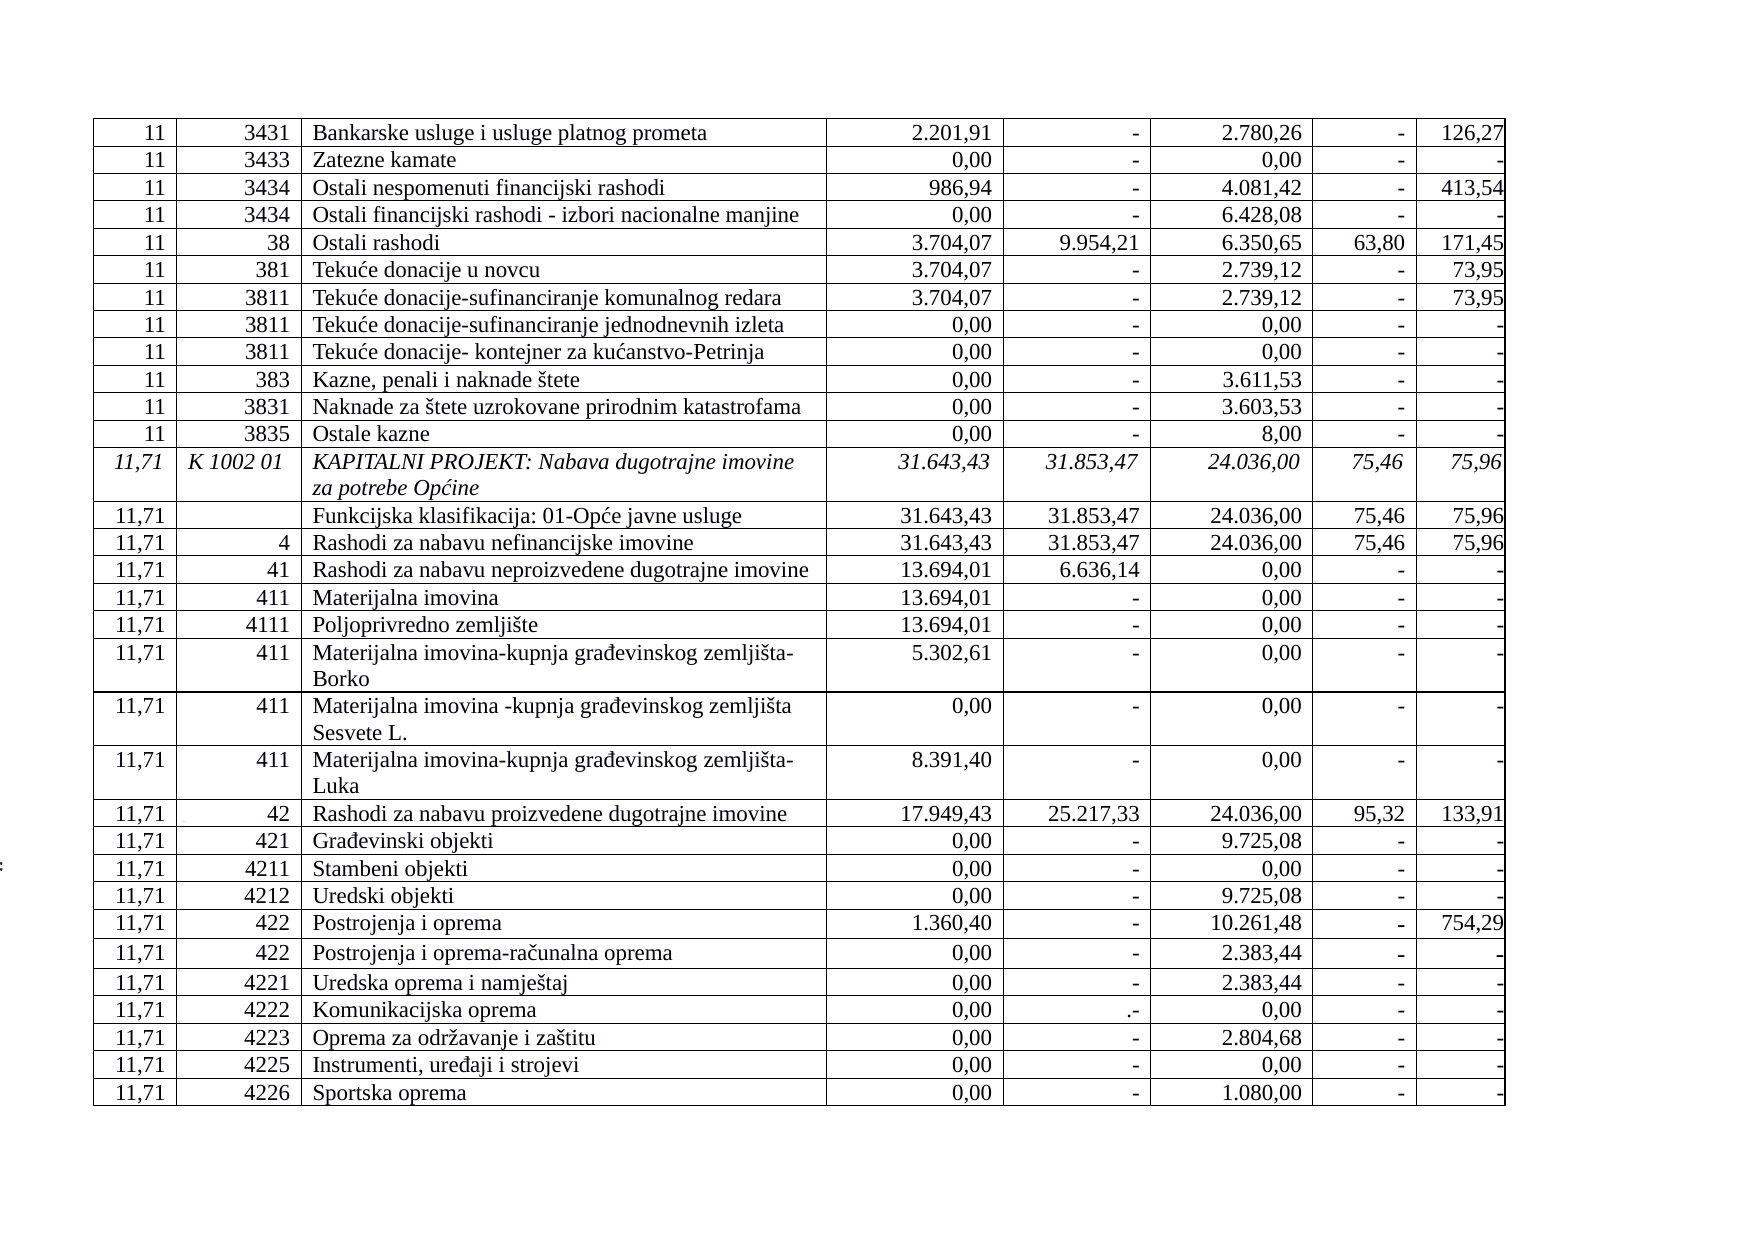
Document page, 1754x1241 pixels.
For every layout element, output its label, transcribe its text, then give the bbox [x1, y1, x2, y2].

table_cell 411 [177, 746, 301, 799]
table_cell - [1004, 584, 1150, 610]
table_cell 0,00 [827, 1051, 1003, 1078]
table_cell Oprema za održavanje i zaštitu [302, 1024, 826, 1050]
table_cell 75,96 [1417, 448, 1504, 501]
table_cell Uredski objekti [302, 882, 826, 908]
table_cell 3.704,07 [827, 229, 1003, 255]
table_cell Naknade za štete uzrokovane prirodnim katastrofama [302, 393, 826, 419]
table_cell 11 [94, 311, 176, 337]
table_cell 126,27 [1417, 119, 1504, 146]
table_cell - [1313, 338, 1416, 365]
table_cell Materijalna imovina -kupnja građevinskog zemljišta Sesvete L. [302, 693, 826, 745]
table_cell - [1313, 147, 1416, 173]
table_cell 38 [177, 229, 301, 255]
table_cell 1.080,00 [1151, 1079, 1312, 1105]
table_cell Građevinski objekti [302, 827, 826, 854]
table_cell Tekuće donacije-sufinanciranje komunalnog redara [302, 284, 826, 310]
table_cell Poljoprivredno zemljište [302, 611, 826, 638]
table_cell 4 [177, 529, 301, 555]
table_cell Materijalna imovina [302, 584, 826, 610]
table_cell 383 [177, 366, 301, 392]
table_cell 25.217,33 [1004, 800, 1150, 826]
table_cell 0,00 [1151, 311, 1312, 337]
table_cell 381 [177, 256, 301, 282]
table_cell 0,00 [827, 939, 1003, 968]
table_cell 4.081,42 [1151, 174, 1312, 200]
table_cell - [1004, 201, 1150, 228]
table_cell Tekuće donacije-sufinanciranje jednodnevnih izleta [302, 311, 826, 337]
table_cell Komunikacijska oprema [302, 996, 826, 1023]
table_cell 24.036,00 [1151, 502, 1312, 528]
table_cell 11 [94, 421, 176, 447]
table_cell - [1004, 338, 1150, 365]
table_cell Sportska oprema [302, 1079, 826, 1105]
table_cell - [1417, 338, 1504, 365]
table_cell Stambeni objekti [302, 855, 826, 881]
table_cell - [1004, 366, 1150, 392]
table_cell 3.611,53 [1151, 366, 1312, 392]
table_cell 11,71 [94, 882, 176, 908]
table_cell - [1313, 1051, 1416, 1078]
table_cell 6.428,08 [1151, 201, 1312, 228]
table_cell 4211 [177, 855, 301, 881]
table_cell - [1004, 611, 1150, 638]
table_cell 31.853,47 [1004, 529, 1150, 555]
table_cell Ostali rashodi [302, 229, 826, 255]
table_cell 2.739,12 [1151, 284, 1312, 310]
table_cell - [1313, 284, 1416, 310]
table_cell 3811 [177, 311, 301, 337]
table_cell - [1313, 969, 1416, 995]
table_cell - [1313, 311, 1416, 337]
table_cell 0,00 [1151, 1051, 1312, 1078]
table_cell 11,71 [94, 746, 176, 799]
table_cell 11,71 [94, 693, 176, 745]
table_cell 0,00 [1151, 584, 1312, 610]
table_cell - [1004, 746, 1150, 799]
table_cell 0,00 [827, 855, 1003, 881]
table_cell 11,71 [94, 556, 176, 583]
table_cell 0,00 [827, 996, 1003, 1023]
table_cell 0,00 [1151, 556, 1312, 583]
table_cell 0,00 [827, 421, 1003, 447]
table_cell 24.036,00 [1151, 448, 1312, 501]
table_cell Materijalna imovina-kupnja građevinskog zemljišta- Borko [302, 639, 826, 691]
table_cell 24.036,00 [1151, 800, 1312, 826]
table_cell 0,00 [827, 311, 1003, 337]
table_cell 411 [177, 693, 301, 745]
table_cell - [1313, 174, 1416, 200]
table_cell 3.603,53 [1151, 393, 1312, 419]
table_cell 11,71 [94, 584, 176, 610]
table_cell 11,71 [94, 800, 176, 826]
table_cell 0,00 [827, 1079, 1003, 1105]
table_cell - [1313, 882, 1416, 908]
table_cell 11,71 [94, 910, 176, 938]
table_cell 31.643,43 [827, 502, 1003, 528]
table_cell - [1004, 1079, 1150, 1105]
table_cell - [1004, 1024, 1150, 1050]
table_cell Zatezne kamate [302, 147, 826, 173]
table_cell 11,71 [94, 1051, 176, 1078]
table_cell Ostali nespomenuti financijski rashodi [302, 174, 826, 200]
table_cell 11 [94, 147, 176, 173]
table_cell 11 [94, 201, 176, 228]
table_cell 11 [94, 174, 176, 200]
table_cell 75,96 [1417, 529, 1504, 555]
table_cell 2.201,91 [827, 119, 1003, 146]
table_cell 11,71 [94, 502, 176, 528]
table_cell 3.704,07 [827, 284, 1003, 310]
table_cell 9.725,08 [1151, 827, 1312, 854]
table_cell - [1417, 746, 1504, 799]
table_cell 5.302,61 [827, 639, 1003, 691]
table_cell - [1004, 256, 1150, 282]
table_cell Ostale kazne [302, 421, 826, 447]
table_cell - [1417, 556, 1504, 583]
table_cell 11 [94, 284, 176, 310]
table_cell 11,71 [94, 529, 176, 555]
table_cell - [1313, 421, 1416, 447]
table_cell 0,00 [827, 201, 1003, 228]
table_cell 2.780,26 [1151, 119, 1312, 146]
table_cell 4226 [177, 1079, 301, 1105]
table_cell - [1004, 969, 1150, 995]
table_cell 0,00 [827, 366, 1003, 392]
table_cell - [1313, 910, 1416, 938]
table_cell - [1313, 366, 1416, 392]
table_cell 0,00 [1151, 996, 1312, 1023]
table_cell - [1417, 969, 1504, 995]
table_cell Instrumenti, uređaji i strojevi [302, 1051, 826, 1078]
table_cell 9.725,08 [1151, 882, 1312, 908]
table_cell 0,00 [1151, 693, 1312, 745]
table_cell 0,00 [827, 1024, 1003, 1050]
table_cell 75,96 [1417, 502, 1504, 528]
table_cell 8,00 [1151, 421, 1312, 447]
table_cell - [1004, 639, 1150, 691]
table_cell - [1417, 311, 1504, 337]
table_cell - [1417, 882, 1504, 908]
table_cell 422 [177, 910, 301, 938]
table_cell 0,00 [827, 827, 1003, 854]
table_cell 3.704,07 [827, 256, 1003, 282]
table_cell 11 [94, 338, 176, 365]
table_cell 2.383,44 [1151, 939, 1312, 968]
table_cell - [1417, 201, 1504, 228]
table_cell 0,00 [1151, 147, 1312, 173]
table_cell 41 [177, 556, 301, 583]
table_cell 11,71 [94, 855, 176, 881]
table_cell 411 [177, 639, 301, 691]
table_cell 0,00 [1151, 338, 1312, 365]
table_cell 3831 [177, 393, 301, 419]
table_cell 4225 [177, 1051, 301, 1078]
table_cell 11 [94, 256, 176, 282]
table_cell - [1417, 939, 1504, 968]
table_cell 0,00 [827, 338, 1003, 365]
table_cell 63,80 [1313, 229, 1416, 255]
table_cell - [1417, 611, 1504, 638]
table_cell 0,00 [1151, 746, 1312, 799]
table_cell 11 [94, 229, 176, 255]
table_cell - [1004, 174, 1150, 200]
table_cell 6.350,65 [1151, 229, 1312, 255]
table_cell - [1313, 611, 1416, 638]
table_cell 0,00 [827, 693, 1003, 745]
table_cell - [1417, 393, 1504, 419]
table_cell - [1417, 421, 1504, 447]
table_cell 31.643,43 [827, 448, 1003, 501]
table_cell - [1313, 1024, 1416, 1050]
table_cell KAPITALNI PROJEKT: Nabava dugotrajne imovine za potrebe Općine [302, 448, 826, 501]
table_cell - [1313, 393, 1416, 419]
table_cell - [1313, 256, 1416, 282]
table_cell Ostali financijski rashodi - izbori nacionalne manjine [302, 201, 826, 228]
table_cell - [1417, 996, 1504, 1023]
table_cell 3835 [177, 421, 301, 447]
table_cell 8.391,40 [827, 746, 1003, 799]
table_cell 11,71 [94, 611, 176, 638]
table_cell 4221 [177, 969, 301, 995]
table_cell 11,71 [94, 1024, 176, 1050]
table_cell 24.036,00 [1151, 529, 1312, 555]
table_cell - [1004, 1051, 1150, 1078]
table_cell 0,00 [827, 882, 1003, 908]
table_cell - [1313, 556, 1416, 583]
table_cell 4223 [177, 1024, 301, 1050]
table_cell 11,71 [94, 939, 176, 968]
table_cell - [1417, 1024, 1504, 1050]
table_cell 31.643,43 [827, 529, 1003, 555]
table_cell - [1313, 746, 1416, 799]
table_cell 11,71 [94, 969, 176, 995]
table_cell - [1417, 693, 1504, 745]
table_cell 75,46 [1313, 448, 1416, 501]
table_cell Rashodi za nabavu nefinancijske imovine [302, 529, 826, 555]
table_cell 31.853,47 [1004, 448, 1150, 501]
table_cell 4222 [177, 996, 301, 1023]
table_cell [177, 502, 301, 528]
table_cell 986,94 [827, 174, 1003, 200]
table_cell 11,71 [94, 1079, 176, 1105]
table_cell - [1417, 147, 1504, 173]
table_cell 411 [177, 584, 301, 610]
table_cell - [1004, 393, 1150, 419]
table_cell 2.804,68 [1151, 1024, 1312, 1050]
table_cell - [1313, 201, 1416, 228]
table_cell 11,71 [94, 827, 176, 854]
table_cell Kazne, penali i naknade štete [302, 366, 826, 392]
table_cell 10.261,48 [1151, 910, 1312, 938]
table_cell - [1313, 119, 1416, 146]
table_cell - [1313, 827, 1416, 854]
table_cell 11 [94, 393, 176, 419]
table_cell 95,32 [1313, 800, 1416, 826]
table_cell 133,91 [1417, 800, 1504, 826]
table_cell - [1313, 939, 1416, 968]
table_cell 17.949,43 [827, 800, 1003, 826]
table_cell - [1004, 119, 1150, 146]
table_cell - [1004, 147, 1150, 173]
table_cell - [1313, 584, 1416, 610]
table_cell 11 [94, 366, 176, 392]
table_cell 73,95 [1417, 256, 1504, 282]
table_cell - [1004, 284, 1150, 310]
table_cell 413,54 [1417, 174, 1504, 200]
table_cell 2.739,12 [1151, 256, 1312, 282]
table_cell - [1004, 421, 1150, 447]
table_cell 42 [177, 800, 301, 826]
table_cell - [1313, 996, 1416, 1023]
table_cell - [1004, 855, 1150, 881]
table_cell 11,71 [94, 639, 176, 691]
table_cell K 1002 01 [177, 448, 301, 501]
table_cell - [1004, 939, 1150, 968]
table_cell 2.383,44 [1151, 969, 1312, 995]
table_cell Bankarske usluge i usluge platnog prometa [302, 119, 826, 146]
table_cell 6.636,14 [1004, 556, 1150, 583]
table_cell 1.360,40 [827, 910, 1003, 938]
table_cell Funkcijska klasifikacija: 01-Opće javne usluge [302, 502, 826, 528]
table_cell 3431 [177, 119, 301, 146]
table_cell 3434 [177, 201, 301, 228]
table_cell 0,00 [1151, 639, 1312, 691]
table_cell 4111 [177, 611, 301, 638]
table_cell 3811 [177, 284, 301, 310]
table_cell 754,29 [1417, 910, 1504, 938]
table_cell 75,46 [1313, 529, 1416, 555]
table_cell 0,00 [827, 147, 1003, 173]
table_cell Rashodi za nabavu proizvedene dugotrajne imovine [302, 800, 826, 826]
table_cell - [1313, 693, 1416, 745]
table_cell - [1417, 827, 1504, 854]
table_cell Postrojenja i oprema [302, 910, 826, 938]
table_cell 73,95 [1417, 284, 1504, 310]
table_cell - [1004, 910, 1150, 938]
table_cell - [1417, 639, 1504, 691]
table_cell - [1004, 882, 1150, 908]
table_cell 422 [177, 939, 301, 968]
table_cell - [1004, 827, 1150, 854]
table_cell - [1417, 584, 1504, 610]
table_cell 4212 [177, 882, 301, 908]
table_cell .- [1004, 996, 1150, 1023]
table_cell 13.694,01 [827, 584, 1003, 610]
table_cell - [1417, 855, 1504, 881]
table_cell - [1313, 639, 1416, 691]
table_cell 31.853,47 [1004, 502, 1150, 528]
table_cell - [1313, 855, 1416, 881]
table_cell Tekuće donacije u novcu [302, 256, 826, 282]
table_cell - [1004, 693, 1150, 745]
table_cell 171,45 [1417, 229, 1504, 255]
table_cell Tekuće donacije- kontejner za kućanstvo-Petrinja [302, 338, 826, 365]
table_cell 13.694,01 [827, 556, 1003, 583]
table_cell 421 [177, 827, 301, 854]
table_cell 3434 [177, 174, 301, 200]
table_cell 0,00 [1151, 611, 1312, 638]
table_cell 11,71 [94, 996, 176, 1023]
table_cell - [1417, 1051, 1504, 1078]
table_cell Materijalna imovina-kupnja građevinskog zemljišta-Luka [302, 746, 826, 799]
table_cell - [1313, 1079, 1416, 1105]
table_cell 9.954,21 [1004, 229, 1150, 255]
table_cell 0,00 [827, 393, 1003, 419]
table_cell - [1004, 311, 1150, 337]
table_cell 11 [94, 119, 176, 146]
table_cell 3433 [177, 147, 301, 173]
table_cell 13.694,01 [827, 611, 1003, 638]
table_cell - [1417, 366, 1504, 392]
table_cell 3811 [177, 338, 301, 365]
table_cell 0,00 [827, 969, 1003, 995]
table_cell Uredska oprema i namještaj [302, 969, 826, 995]
table_cell Postrojenja i oprema-računalna oprema [302, 939, 826, 968]
table_cell Rashodi za nabavu neproizvedene dugotrajne imovine [302, 556, 826, 583]
table_cell 11,71 [94, 448, 176, 501]
table_cell 75,46 [1313, 502, 1416, 528]
table_cell 0,00 [1151, 855, 1312, 881]
table_cell - [1417, 1079, 1504, 1105]
